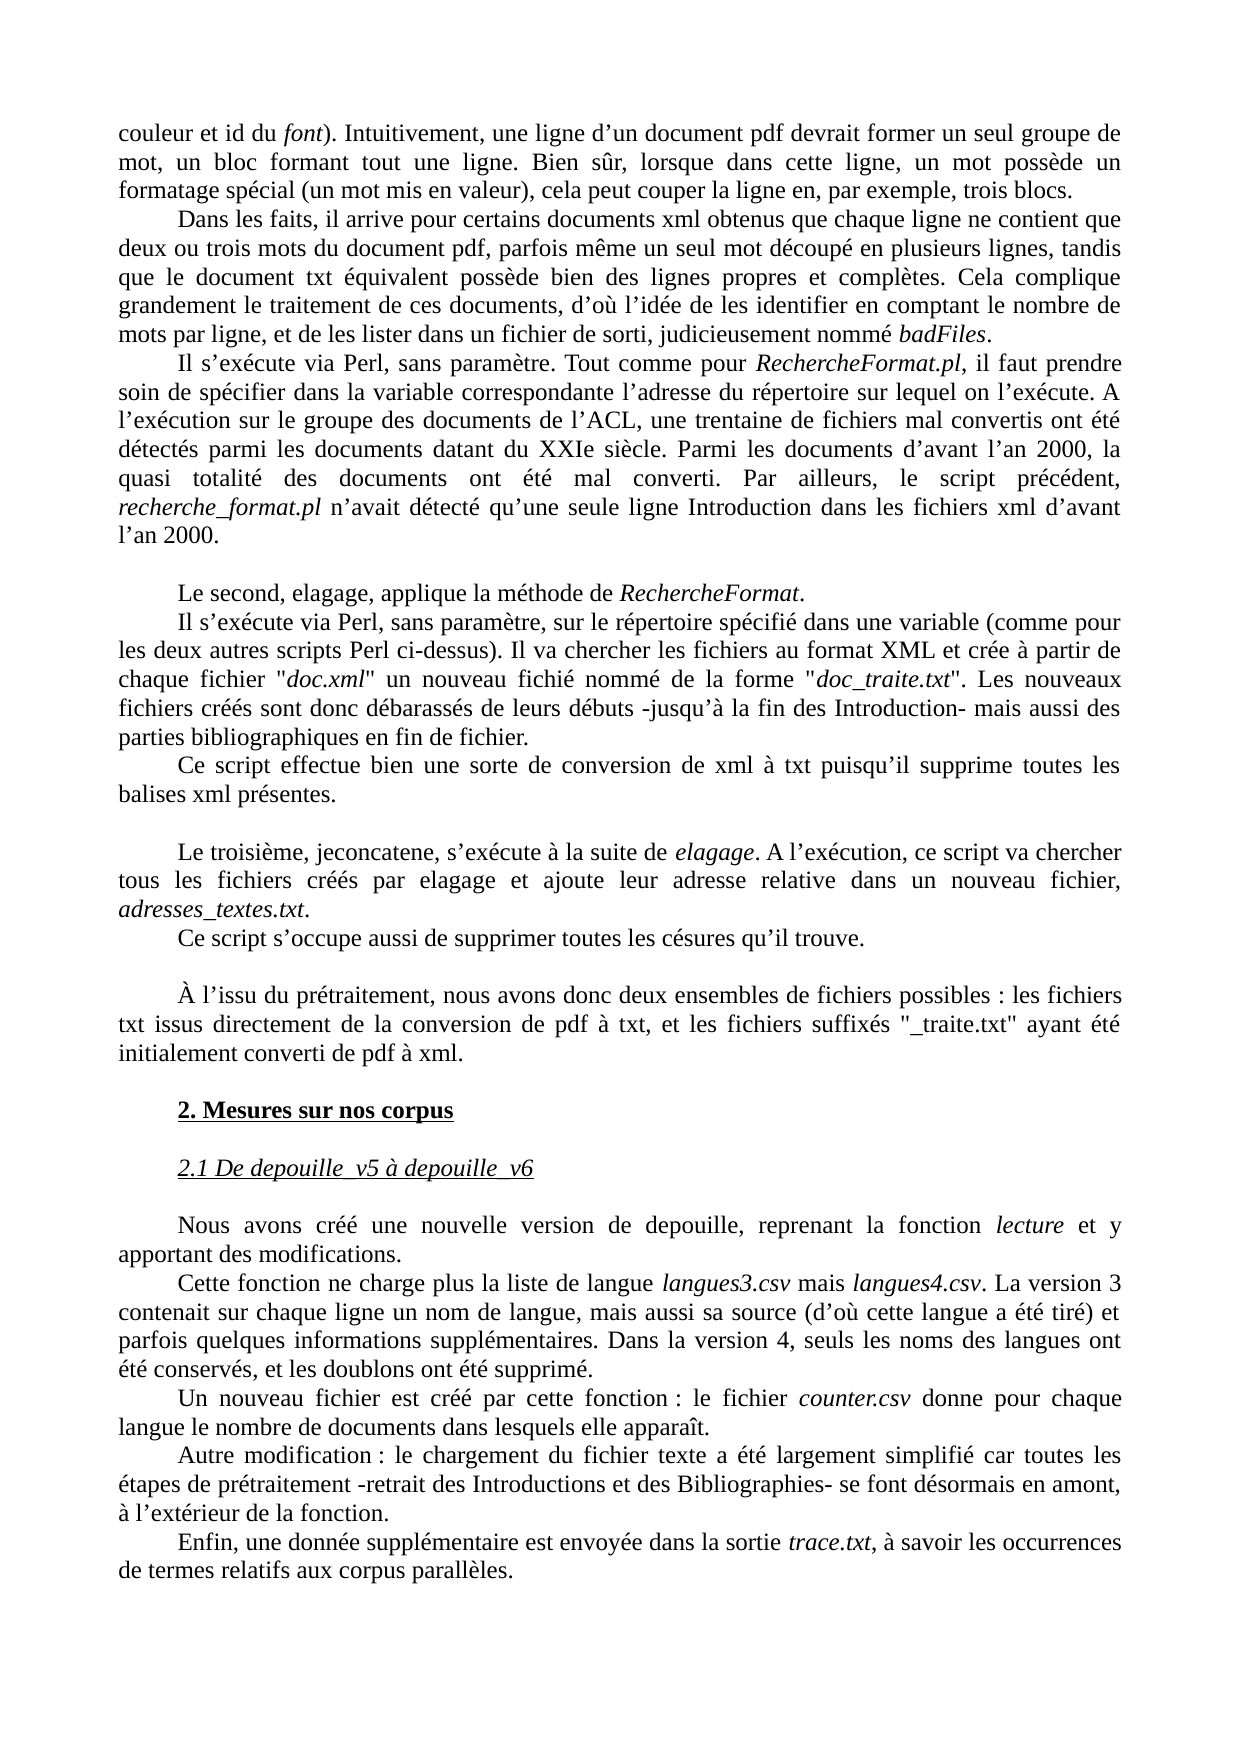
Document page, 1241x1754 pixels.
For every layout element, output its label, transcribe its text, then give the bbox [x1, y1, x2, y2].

text Ce script effectue bien une sorte de conversion de xml à txt puisqu’il supprime toutes les balises xml présentes. [118, 751, 1122, 808]
text Nous avons créé une nouvelle version de depouille, reprenant la fonction lecture et y apportant des modifications. [118, 1211, 1122, 1268]
text Dans les faits, il arrive pour certains documents xml obtenus que chaque ligne ne contient que deux ou trois mots du document pdf, parfois même un seul mot découpé en plusieurs lignes, tandis que le document txt équivalent possède bien des lignes propres et complètes. Cela complique grandement le traitement de ces documents, d’où l’idée de les identifier en comptant le nombre de mots par ligne, et de les lister dans un fichier de sorti, judicieusement nommé badFiles. [118, 204, 1122, 348]
text Cette fonction ne charge plus la liste de langue langues3.csv mais langues4.csv. La version 3 contenait sur chaque ligne un nom de langue, mais aussi sa source (d’où cette langue a été tiré) et parfois quelques informations supplémentaires. Dans la version 4, seuls les noms des langues ont été conservés, et les doublons ont été supprimé. [118, 1268, 1122, 1383]
text Un nouveau fichier est créé par cette fonction : le fichier counter.csv donne pour chaque langue le nombre de documents dans lesquels elle apparaît. [118, 1383, 1122, 1441]
text Le troisième, jeconcatene, s’exécute à la suite de elagage. A l’exécution, ce script va chercher tous les fichiers créés par elagage et ajoute leur adresse relative dans un nouveau fichier, adresses_textes.txt. [118, 837, 1122, 923]
text Ce script s’occupe aussi de supprimer toutes les césures qu’il trouve. [118, 923, 1122, 952]
text Enfin, une donnée supplémentaire est envoyée dans la sortie trace.txt, à savoir les occurrences de termes relatifs aux corpus parallèles. [118, 1527, 1122, 1584]
text Il s’exécute via Perl, sans paramètre, sur le répertoire spécifié dans une variable (comme pour les deux autres scripts Perl ci-dessus). Il va chercher les fichiers au format XML et crée à partir de chaque fichier "doc.xml" un nouveau fichié nommé de la forme "doc_traite.txt". Les nouveaux fichiers créés sont donc débarassés de leurs débuts -jusqu’à la fin des Introduction- mais aussi des parties bibliographiques en fin de fichier. [118, 607, 1122, 751]
text couleur et id du font). Intuitivement, une ligne d’un document pdf devrait former un seul groupe de mot, un bloc formant tout une ligne. Bien sûr, lorsque dans cette ligne, un mot possède un formatage spécial (un mot mis en valeur), cela peut couper la ligne en, par exemple, trois blocs. [118, 118, 1122, 204]
text Autre modification : le chargement du fichier texte a été largement simplifié car toutes les étapes de prétraitement -retrait des Introductions et des Bibliographies- se font désormais en amont, à l’extérieur de la fonction. [118, 1441, 1122, 1527]
text Il s’exécute via Perl, sans paramètre. Tout comme pour RechercheFormat.pl, il faut prendre soin de spécifier dans la variable correspondante l’adresse du répertoire sur lequel on l’exécute. A l’exécution sur le groupe des documents de l’ACL, une trentaine de fichiers mal convertis ont été détectés parmi les documents datant du XXIe siècle. Parmi les documents d’avant l’an 2000, la quasi totalité des documents ont été mal converti. Par ailleurs, le script précédent, recherche_format.pl n’avait détecté qu’une seule ligne Introduction dans les fichiers xml d’avant l’an 2000. [118, 348, 1122, 549]
text À l’issu du prétraitement, nous avons donc deux ensembles de fichiers possibles : les fichiers txt issus directement de la conversion de pdf à txt, et les fichiers suffixés "_traite.txt" ayant été initialement converti de pdf à xml. [118, 981, 1122, 1067]
text 2. Mesures sur nos corpus [118, 1096, 1122, 1124]
text 2.1 De depouille_v5 à depouille_v6 [118, 1153, 1122, 1182]
text Le second, elagage, applique la méthode de RechercheFormat. [118, 578, 1122, 607]
